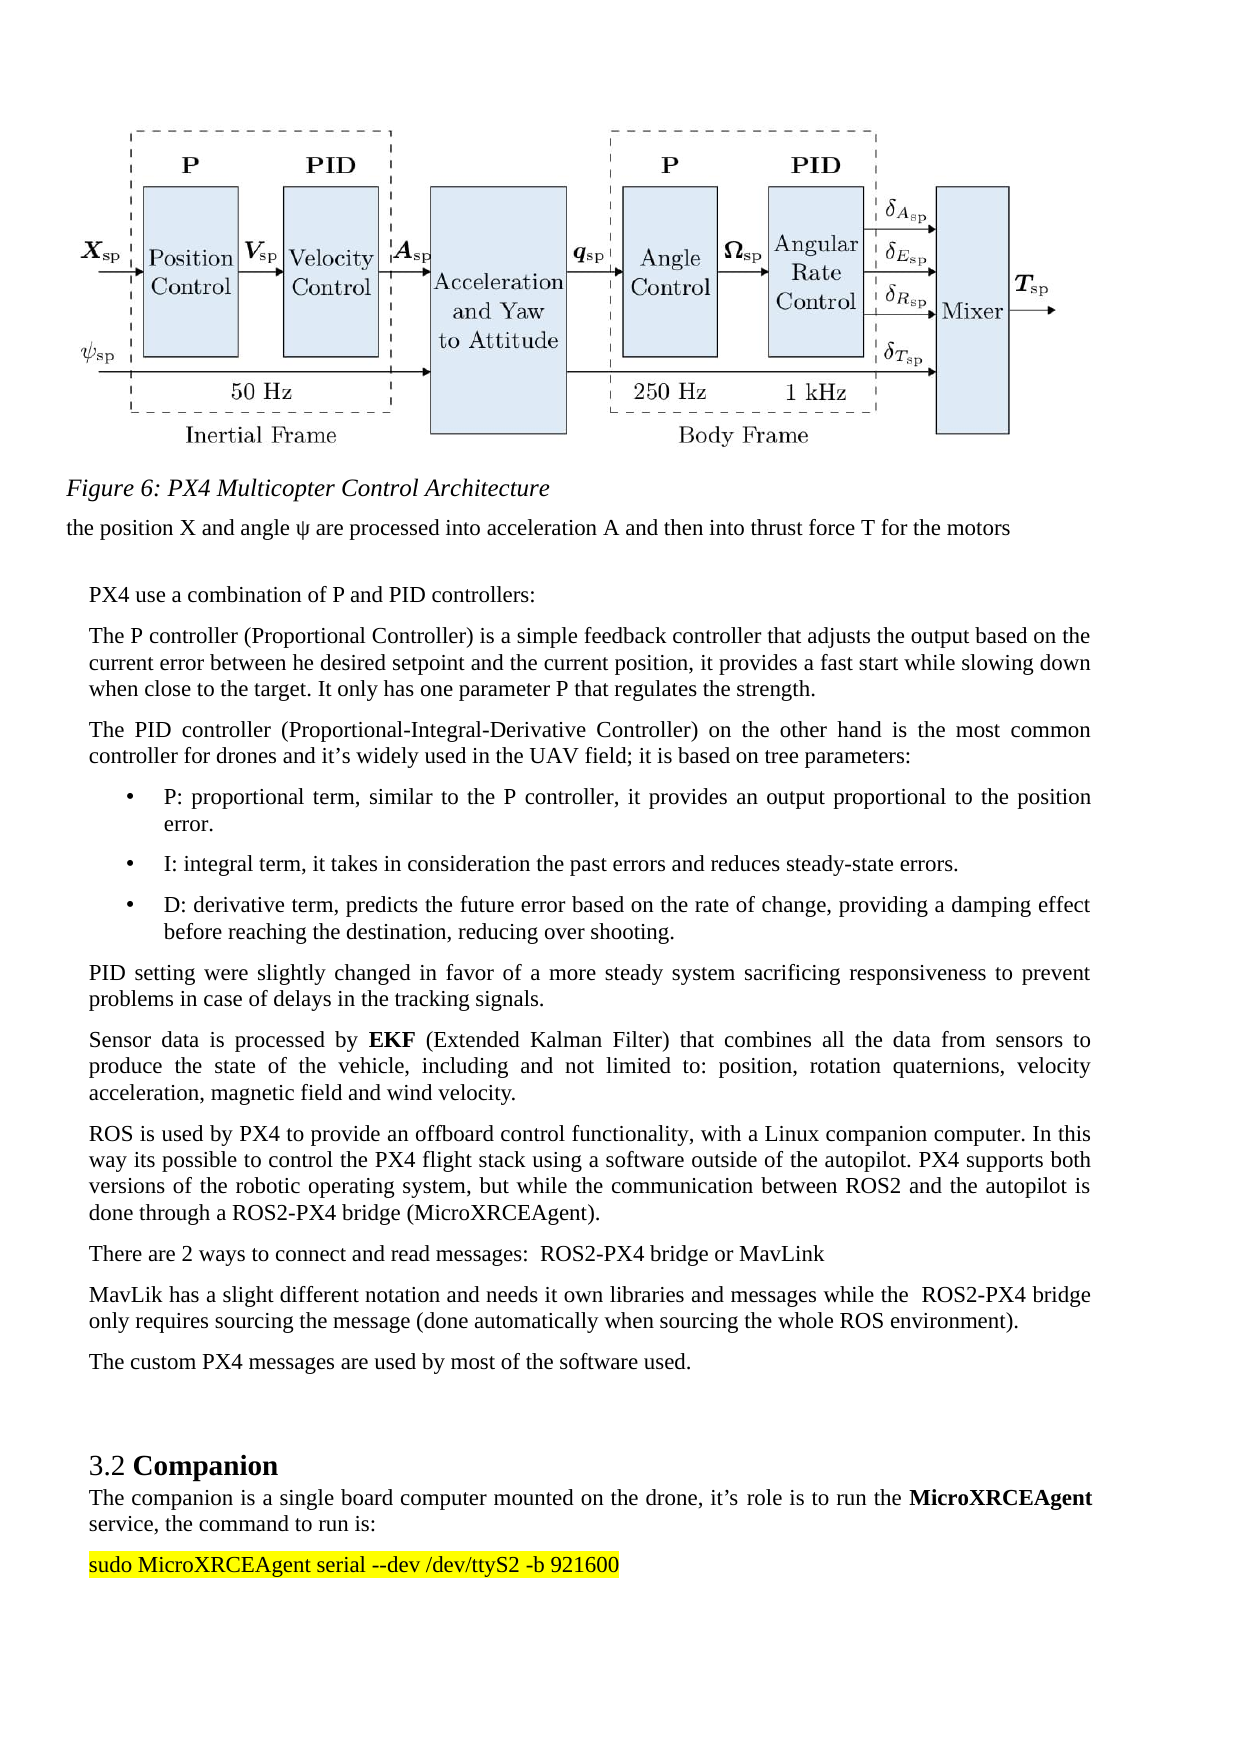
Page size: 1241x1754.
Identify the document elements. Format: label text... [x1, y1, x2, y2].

list sudo MicroXRCEAgent serial --dev /dev/ttyS2 -b 921600 [32, 1551, 1092, 1578]
list PX4 use a combination of P and PID controllers: [89, 581, 1092, 608]
list The companion is a single board computer mounted on the drone, it’s role is to run the MicroXRCEAgent service, the command to run is: [89, 1484, 1092, 1537]
list The P controller (Proportional Controller) is a simple feedback controller that adjusts the output based on the current error between he desired setpoint and the current position, it provides a fast start while slowing down when close to the target. It only has one parameter P that regulates the strength. [89, 622, 1092, 701]
list PID setting were slightly changed in favor of a more steady system sacrificing responsiveness to prevent problems in case of delays in the tracking signals. [32, 959, 1092, 1011]
list Figure 6: PX4 Multicopter Control Architecture [66, 461, 1070, 502]
list MavLik has a slight different notation and needs it own libraries and messages while the ROS2-PX4 bridge only requires sourcing the message (done automatically when sourcing the whole ROS environment). [89, 1281, 1092, 1333]
list the position X and angle ψ are processed into acceleration A and then into thrust force T for the motors [66, 514, 1070, 540]
list There are 2 ways to connect and read messages: ROS2-PX4 bridge or MavLink [89, 1240, 1092, 1266]
list The custom PX4 messages are used by most of the software used. [89, 1348, 1092, 1374]
list The PID controller (Proportional-Integral-Derivative Controller) on the other hand is the most common controller for drones and it’s widely used in the UAV field; it is based on tree parameters: [89, 716, 1092, 769]
picture [66, 112, 1070, 461]
list I: integral term, it takes in consideration the past errors and reduces steady-state errors. [126, 851, 1092, 877]
list ROS is used by PX4 to provide an offboard control functionality, with a Linux companion computer. In this way its possible to control the PX4 flight stack using a software outside of the autopilot. PX4 supports both versions of the robotic operating system, but while the communication between ROS2 and the autopilot is done through a ROS2-PX4 bridge (MicroXRCEAgent). [89, 1120, 1092, 1225]
list D: derivative term, predicts the future error based on the rate of change, providing a damping effect before reaching the destination, reducing over shooting. [126, 891, 1092, 944]
list P: proportional term, similar to the P controller, it provides an output proportional to the position error. [126, 783, 1092, 836]
list Sensor data is processed by EKF (Extended Kalman Filter) that combines all the data from sensors to produce the state of the vehicle, including and not limited to: position, rotation quaternions, velocity acceleration, magnetic field and wind velocity. [32, 1026, 1092, 1105]
subtitle 3.2 Companion [89, 1448, 1092, 1481]
